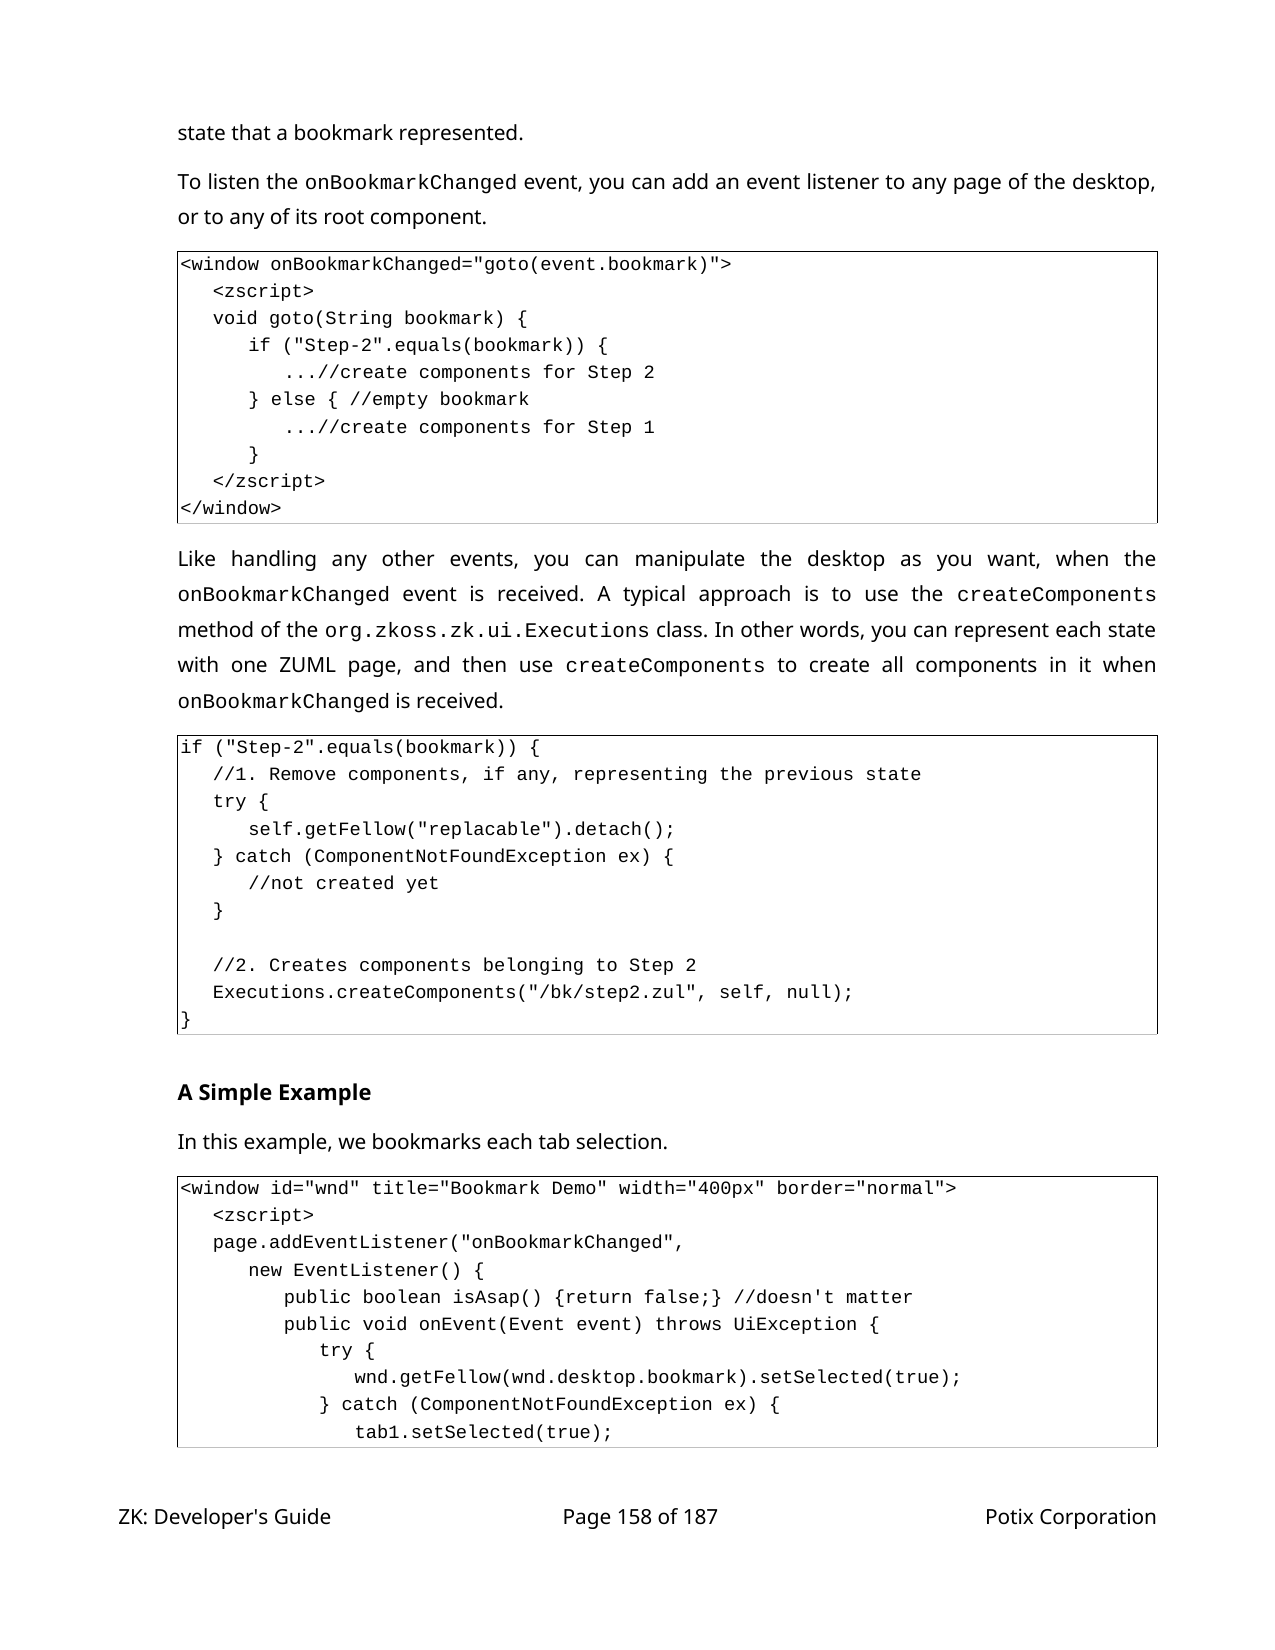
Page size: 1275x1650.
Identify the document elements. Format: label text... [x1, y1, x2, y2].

text To listen the onBookmarkChanged event, you can add an event listener to any page of the desktop, or to any of its root component. [177, 167, 1157, 231]
text tab1.setSelected(true); [178, 1419, 1157, 1447]
text void goto(String bookmark) { [178, 306, 1157, 330]
text <zscript> [178, 278, 1157, 303]
text try { [178, 789, 1157, 813]
text //2. Creates components belonging to Step 2 [178, 952, 1157, 977]
text //not created yet [178, 871, 1157, 895]
text ...//create components for Step 1 [178, 414, 1157, 439]
text Like handling any other events, you can manipulate the desktop as you want, when the onBookmarkChanged event is received. A typical approach is to use the createComponents method of the org.zkoss.zk.ui.Executions class. In other words, you can represent each state with one ZUML page, and then use createComponents to create all components in it when onBookmarkChanged is received. [177, 544, 1157, 714]
text } catch (ComponentNotFoundException ex) { [178, 1392, 1157, 1417]
text </window> [178, 496, 1157, 523]
text if ("Step-2".equals(bookmark)) { [178, 333, 1157, 357]
text In this example, we bookmarks each tab selection. [177, 1127, 1157, 1155]
text ...//create components for Step 2 [178, 360, 1157, 384]
text page.addEventListener("onBookmarkChanged", [178, 1230, 1157, 1255]
text <window id="wnd" title="Bookmark Demo" width="400px" border="normal"> [178, 1177, 1157, 1200]
text </zscript> [178, 469, 1157, 493]
text new EventListener() { [178, 1258, 1157, 1282]
subtitle A Simple Example [177, 1077, 1157, 1107]
text } [178, 442, 1157, 466]
text } [178, 1007, 1157, 1034]
text if ("Step-2".equals(bookmark)) { [178, 736, 1157, 759]
text Executions.createComponents("/bk/step2.zul", self, null); [178, 979, 1157, 1004]
text wnd.getFellow(wnd.desktop.bookmark).setSelected(true); [178, 1365, 1157, 1389]
text <window onBookmarkChanged="goto(event.bookmark)"> [178, 252, 1157, 276]
text //1. Remove components, if any, representing the previous state [178, 762, 1157, 786]
text state that a bookmark represented. [177, 118, 1157, 146]
text } catch (ComponentNotFoundException ex) { [178, 844, 1157, 868]
text public boolean isAsap() {return false;} //doesn't matter public void onEvent(Event event) throws UiException { try { [178, 1285, 1157, 1362]
text self.getFellow("replacable").detach(); [178, 816, 1157, 841]
text } [178, 898, 1157, 922]
text } else { //empty bookmark [178, 387, 1157, 412]
text <zscript> [178, 1203, 1157, 1227]
